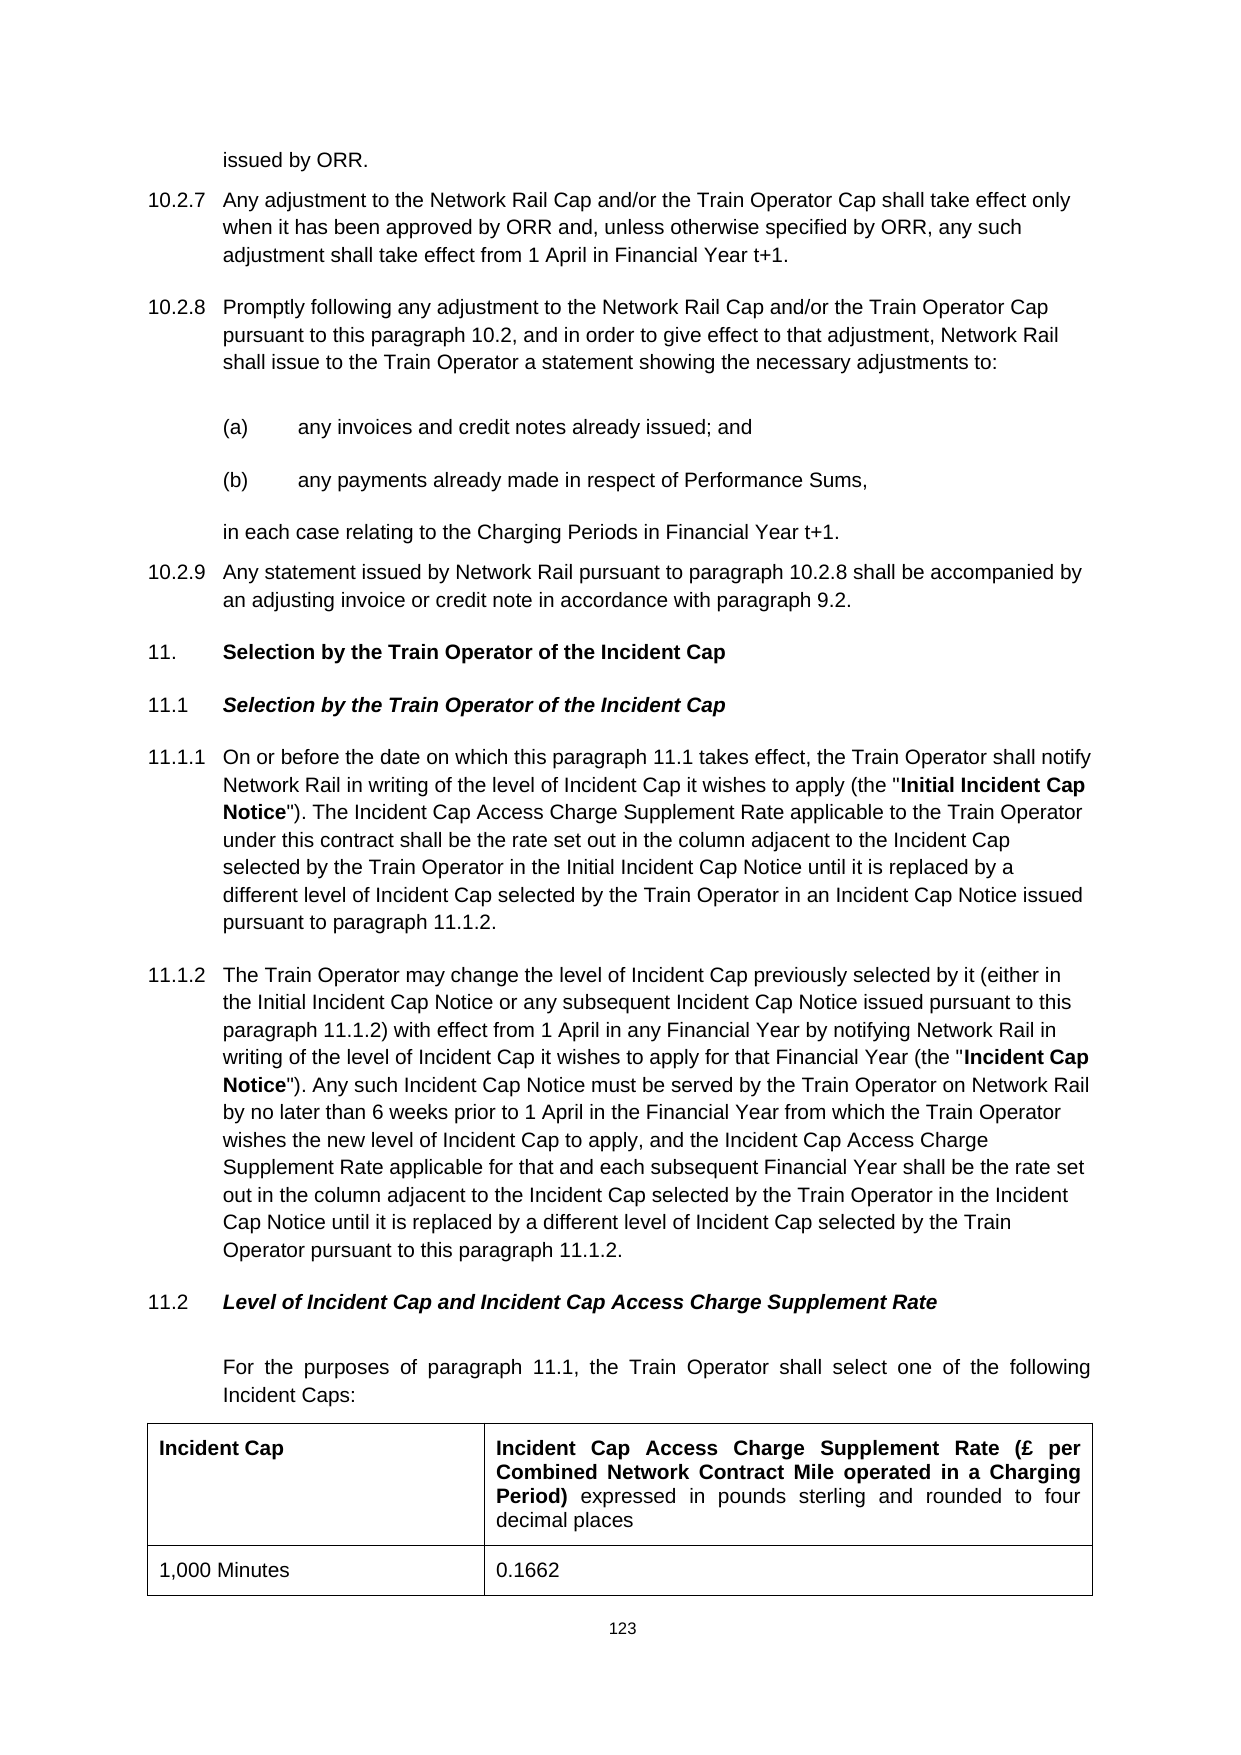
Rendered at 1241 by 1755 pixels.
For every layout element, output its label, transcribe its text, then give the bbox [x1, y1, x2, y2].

table_cell 0.1662 [485, 1546, 1092, 1594]
table_header Incident Cap Access Charge Supplement Rate (£ per Combined Network Contract Mile operated in a Charging Period) expressed in pounds sterling and rounded to four decimal places [485, 1424, 1092, 1544]
list Promptly following any adjustment to the Network Rail Cap and/or the Train Operator Cap pursuant to this paragraph 10.2, and in order to give effect to that adjustment, Network Rail shall issue to the Train Operator a statement showing the necessary adjustments to: [148, 295, 1093, 374]
table_cell 1,000 Minutes [148, 1546, 484, 1594]
list The Train Operator may change the level of Incident Cap previously selected by it (either in the Initial Incident Cap Notice or any subsequent Incident Cap Notice issued pursuant to this paragraph 11.1.2) with effect from 1 April in any Financial Year by notifying Network Rail in writing of the level of Incident Cap it wishes to apply for that Financial Year (the "Incident Cap Notice"). Any such Incident Cap Notice must be served by the Train Operator on Network Rail by no later than 6 weeks prior to 1 April in the Financial Year from which the Train Operator wishes the new level of Incident Cap to apply, and the Incident Cap Access Charge Supplement Rate applicable for that and each subsequent Financial Year shall be the rate set out in the column adjacent to the Incident Cap selected by the Train Operator in the Incident Cap Notice until it is replaced by a different level of Incident Cap selected by the Train Operator pursuant to this paragraph 11.1.2. [148, 963, 1093, 1262]
list Selection by the Train Operator of the Incident Cap [148, 640, 1093, 664]
list Selection by the Train Operator of the Incident Cap [148, 693, 1093, 717]
table_header Incident Cap [148, 1424, 484, 1544]
list Any adjustment to the Network Rail Cap and/or the Train Operator Cap shall take effect only when it has been approved by ORR and, unless otherwise specified by ORR, any such adjustment shall take effect from 1 April in Financial Year t+1. [148, 188, 1093, 267]
text in each case relating to the Charging Periods in Financial Year t+1. [223, 520, 1093, 544]
text issued by ORR. [223, 148, 1093, 172]
text (b) any payments already made in respect of Performance Sums, [223, 468, 1093, 492]
list On or before the date on which this paragraph 11.1 takes effect, the Train Operator shall notify Network Rail in writing of the level of Incident Cap it wishes to apply (the "Initial Incident Cap Notice"). The Incident Cap Access Charge Supplement Rate applicable to the Train Operator under this contract shall be the rate set out in the column adjacent to the Incident Cap selected by the Train Operator in the Initial Incident Cap Notice until it is replaced by a different level of Incident Cap selected by the Train Operator in an Incident Cap Notice issued pursuant to paragraph 11.1.2. [148, 745, 1093, 934]
text For the purposes of paragraph 11.1, the Train Operator shall select one of the following Incident Caps: [223, 1355, 1093, 1407]
list Level of Incident Cap and Incident Cap Access Charge Supplement Rate [148, 1290, 1093, 1314]
text (a) any invoices and credit notes already issued; and [223, 415, 1093, 439]
list Any statement issued by Network Rail pursuant to paragraph 10.2.8 shall be accompanied by an adjusting invoice or credit note in accordance with paragraph 9.2. [148, 560, 1093, 612]
